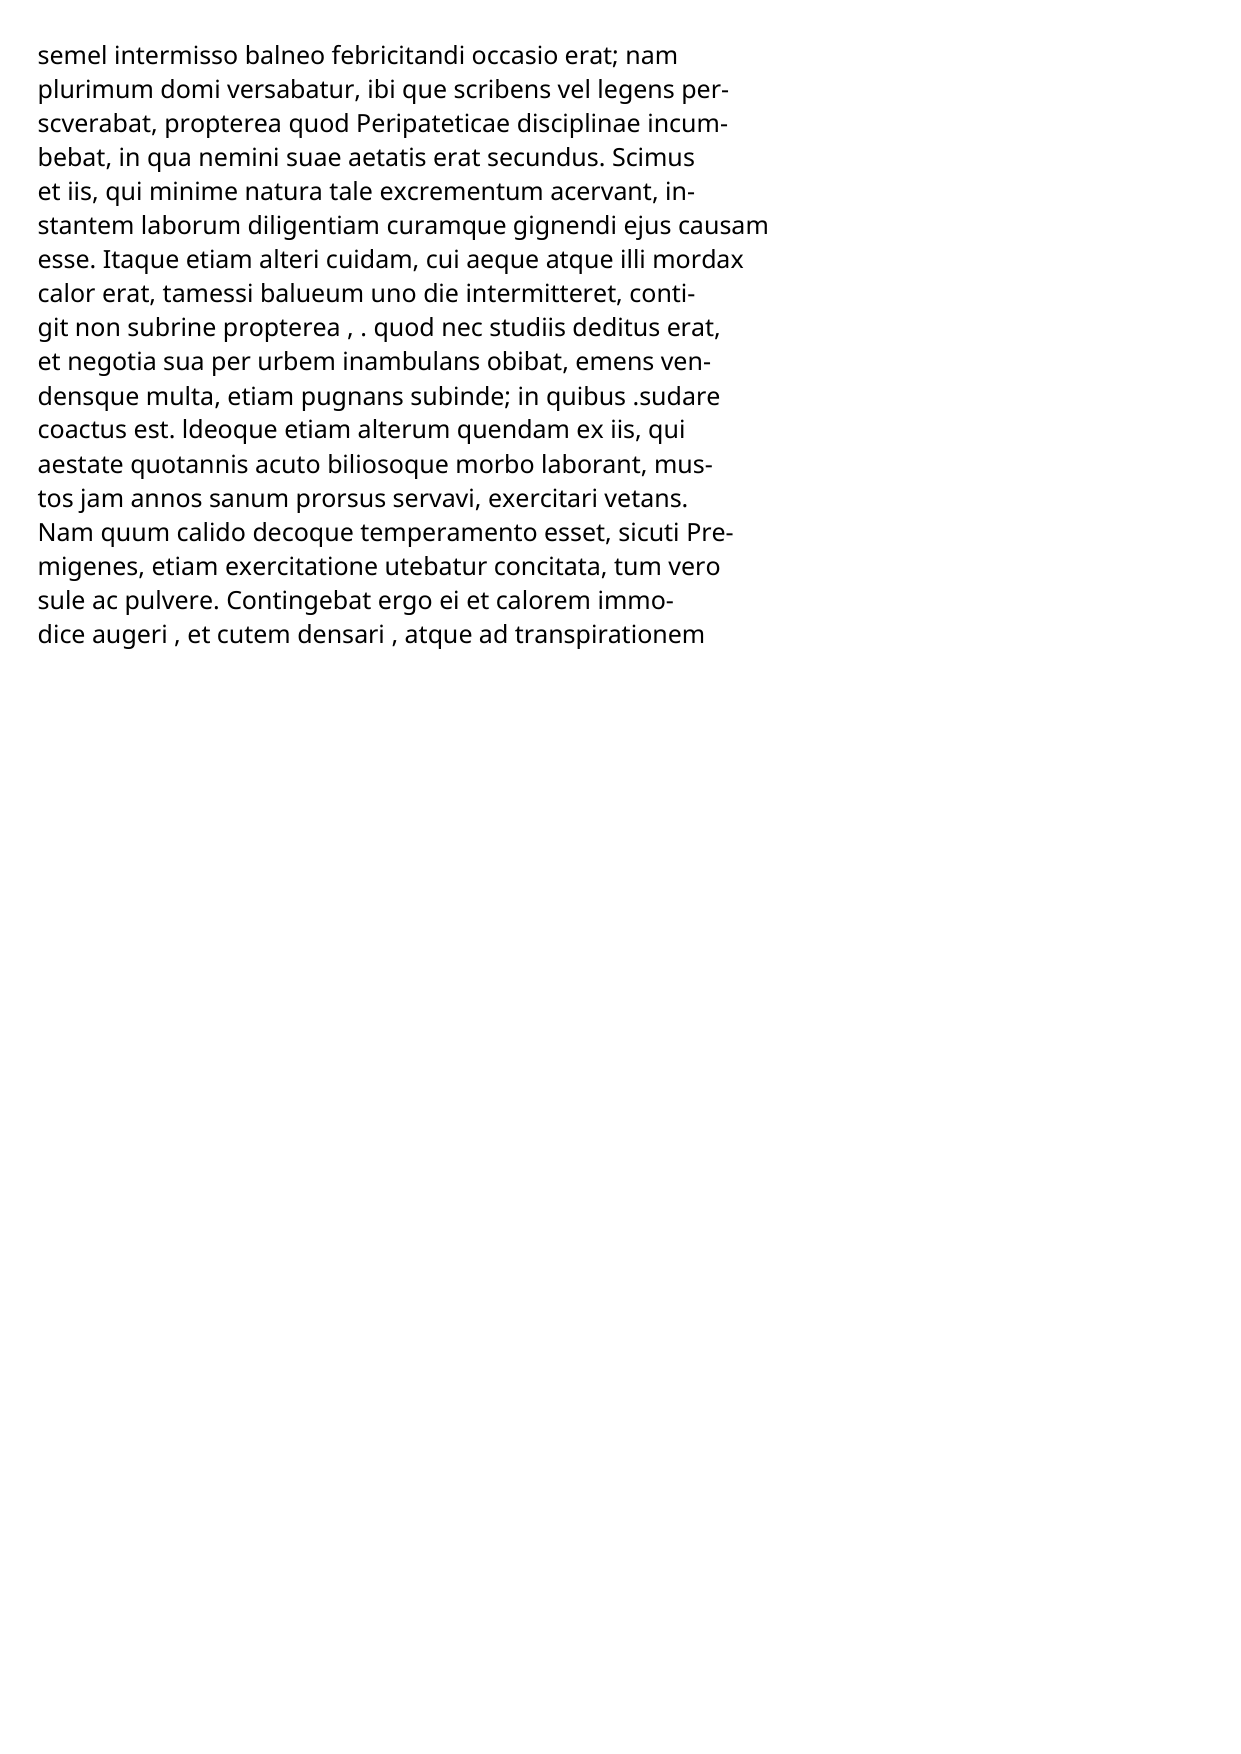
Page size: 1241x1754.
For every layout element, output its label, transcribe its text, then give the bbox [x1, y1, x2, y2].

text semel intermisso balneo febricitandi occasio erat; nam plurimum domi versabatur, ibi que scribens vel legens per- scverabat, propterea quod Peripateticae disciplinae incum- bebat, in qua nemini suae aetatis erat secundus. Scimus et iis, qui minime natura tale excrementum acervant, in- stantem laborum diligentiam curamque gignendi ejus causam esse. Itaque etiam alteri cuidam, cui aeque atque illi mordax calor erat, tamessi balueum uno die intermitteret, conti- git non subrine propterea , . quod nec studiis deditus erat, et negotia sua per urbem inambulans obibat, emens ven- densque multa, etiam pugnans subinde; in quibus .sudare coactus est. ldeoque etiam alterum quendam ex iis, qui aestate quotannis acuto biliosoque morbo laborant, mus- tos jam annos sanum prorsus servavi, exercitari vetans. Nam quum calido decoque temperamento esset, sicuti Pre- migenes, etiam exercitatione utebatur concitata, tum vero sule ac pulvere. Contingebat ergo ei et calorem immo- dice augeri , et cutem densari , atque ad transpirationem [37, 37, 1203, 651]
